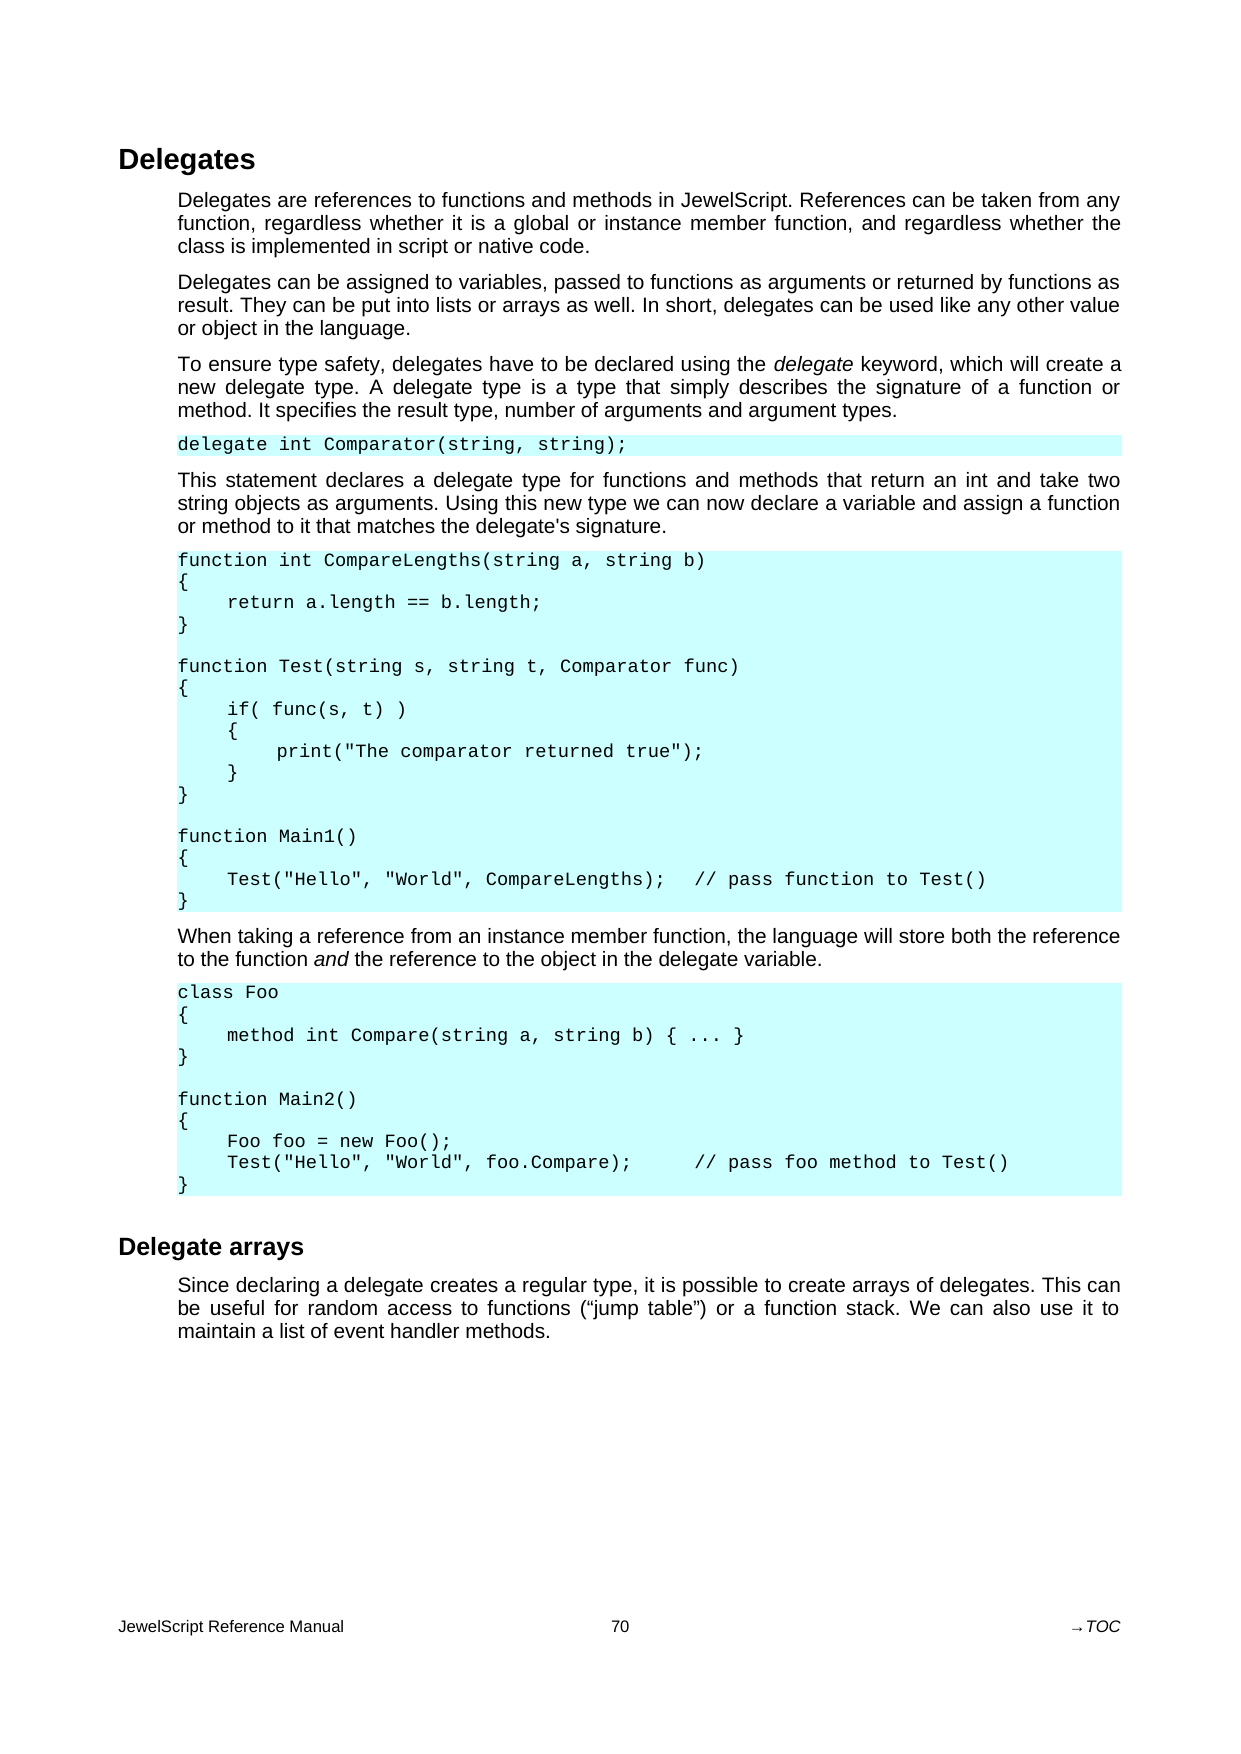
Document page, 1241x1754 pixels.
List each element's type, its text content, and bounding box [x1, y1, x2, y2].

text This statement declares a delegate type for functions and methods that return an int and take two string objects as arguments. Using this new type we can now declare a variable and assign a function or method to it that matches the delegate's signature. [177, 468, 1122, 538]
text function int CompareLengths(string a, string b) { return a.length == b.length; } function Test(string s, string t, Comparator func) { if( func(s, t) ) { print("The comparator returned true"); } } function Main1() { Test("Hello", "World", CompareLengths); // pass function to Test() } [177, 551, 1122, 912]
text class Foo { method int Compare(string a, string b) { ... } } function Main2() { Foo foo = new Foo(); Test("Hello", "World", foo.Compare); // pass foo method to Test() } [177, 983, 1122, 1196]
text Delegates are references to functions and methods in JewelScript. References can be taken from any function, regardless whether it is a global or instance member function, and regardless whether the class is implemented in script or native code. [177, 188, 1122, 258]
text Since declaring a delegate creates a regular type, it is possible to create arrays of delegates. This can be useful for random access to functions (“jump table”) or a function stack. We can also use it to maintain a list of event handler methods. [177, 1273, 1122, 1343]
text When taking a reference from an instance member function, the language will store both the reference to the function and the reference to the object in the delegate variable. [177, 924, 1122, 971]
text Delegates can be assigned to variables, passed to functions as arguments or returned by functions as result. They can be put into lists or arrays as well. In short, delegates can be used like any other value or object in the language. [177, 270, 1122, 340]
text To ensure type safety, delegates have to be declared using the delegate keyword, which will create a new delegate type. A delegate type is a type that simply describes the signature of a function or method. It specifies the result type, number of arguments and argument types. [177, 353, 1122, 422]
text delegate int Comparator(string, string); [177, 435, 1122, 456]
subtitle Delegate arrays [118, 1233, 1122, 1261]
subtitle Delegates [118, 143, 1122, 176]
